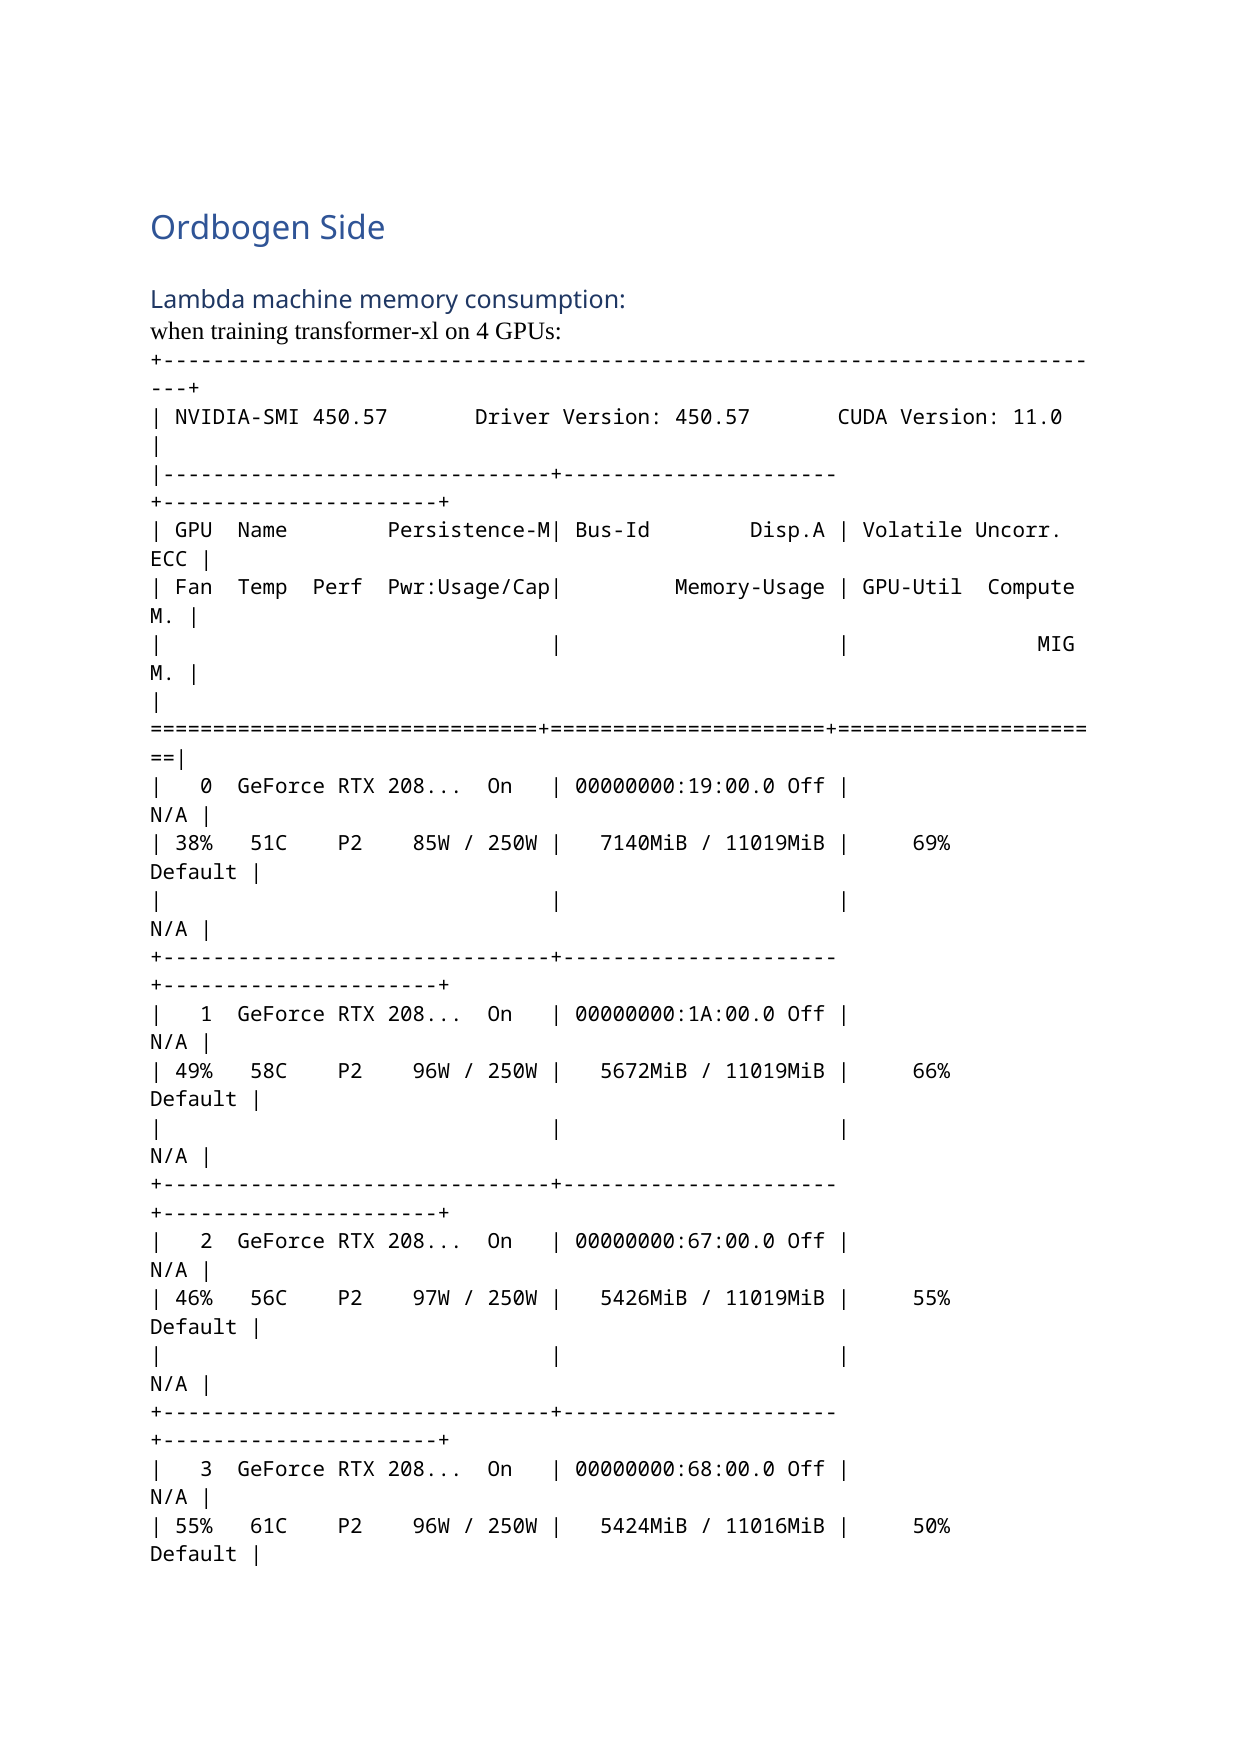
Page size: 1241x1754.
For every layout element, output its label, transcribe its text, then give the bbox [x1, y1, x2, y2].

text | 0 GeForce RTX 208... On | 00000000:19:00.0 Off | N/A | [150, 771, 1090, 828]
text | 38% 51C P2 85W / 250W | 7140MiB / 11019MiB | 69% Default | [150, 828, 1090, 885]
text | | | N/A | [150, 1340, 1090, 1397]
text |-------------------------------+----------------------+----------------------+ [150, 459, 1090, 516]
text when training transformer-xl on 4 GPUs: [150, 316, 1090, 345]
text | 49% 58C P2 96W / 250W | 5672MiB / 11019MiB | 66% Default | [150, 1056, 1090, 1113]
text | 3 GeForce RTX 208... On | 00000000:68:00.0 Off | N/A | [150, 1454, 1090, 1511]
text | NVIDIA-SMI 450.57 Driver Version: 450.57 CUDA Version: 11.0 | [150, 402, 1090, 459]
text +-----------------------------------------------------------------------------+ [150, 345, 1090, 402]
text | | | N/A | [150, 1113, 1090, 1169]
text | 2 GeForce RTX 208... On | 00000000:67:00.0 Off | N/A | [150, 1226, 1090, 1283]
text | GPU Name Persistence-M| Bus-Id Disp.A | Volatile Uncorr. ECC | [150, 516, 1090, 572]
text | 46% 56C P2 97W / 250W | 5426MiB / 11019MiB | 55% Default | [150, 1283, 1090, 1340]
text | | | MIG M. | [150, 629, 1090, 686]
subtitle Ordbogen Side [150, 204, 1090, 249]
subtitle Lambda machine memory consumption: [150, 282, 1090, 316]
text | Fan Temp Perf Pwr:Usage/Cap| Memory-Usage | GPU-Util Compute M. | [150, 572, 1090, 629]
text |===============================+======================+======================| [150, 686, 1090, 771]
text +-------------------------------+----------------------+----------------------+ [150, 942, 1090, 999]
text +-------------------------------+----------------------+----------------------+ [150, 1169, 1090, 1226]
text | | | N/A | [150, 885, 1090, 942]
text | 55% 61C P2 96W / 250W | 5424MiB / 11016MiB | 50% Default | [150, 1511, 1090, 1568]
text | 1 GeForce RTX 208... On | 00000000:1A:00.0 Off | N/A | [150, 999, 1090, 1056]
text +-------------------------------+----------------------+----------------------+ [150, 1397, 1090, 1454]
